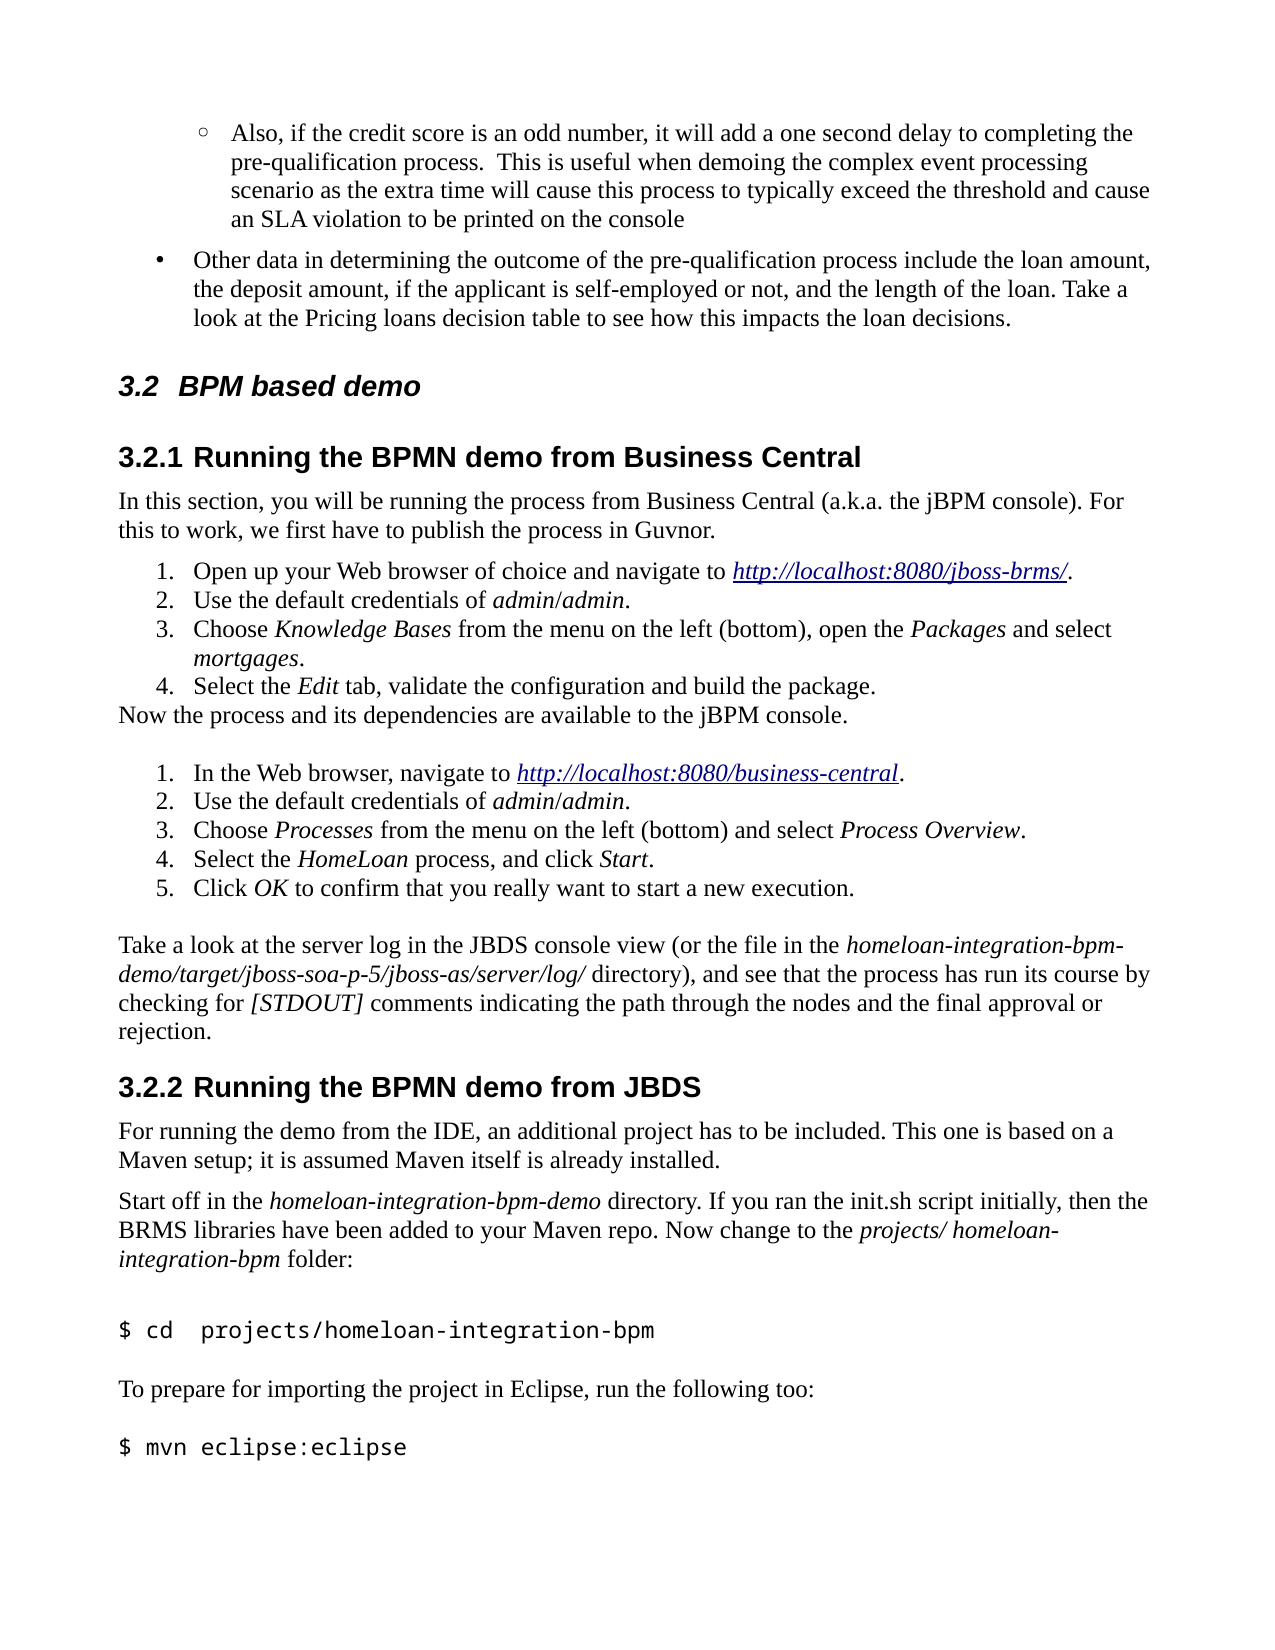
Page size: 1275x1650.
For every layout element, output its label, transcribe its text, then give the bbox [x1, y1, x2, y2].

subtitle BPM based demo [118, 369, 1157, 403]
list Click OK to confirm that you really want to start a new execution. [156, 873, 1157, 901]
list In the Web browser, navigate to http://localhost:8080/business-central. [156, 758, 1157, 786]
list Choose Knowledge Bases from the menu on the left (bottom), open the Packages and select mortgages. [156, 614, 1157, 671]
subtitle Running the BPMN demo from JBDS [118, 1070, 1157, 1104]
list Use the default credentials of admin/admin. [156, 786, 1157, 815]
list Use the default credentials of admin/admin. [156, 585, 1157, 614]
list Other data in determining the outcome of the pre-qualification process include the loan amount, the deposit amount, if the applicant is self-employed or not, and the length of the loan. Take a look at the Pricing loans decision table to see how this impacts the loan decisions. [156, 246, 1157, 332]
text For running the demo from the IDE, an additional project has to be included. This one is based on a Maven setup; it is assumed Maven itself is already installed. [118, 1116, 1157, 1174]
list Choose Processes from the menu on the left (bottom) and select Process Overview. [156, 815, 1157, 844]
text Now the process and its dependencies are available to the jBPM console. [118, 700, 1157, 729]
text To prepare for importing the project in Eclipse, run the following too: [118, 1374, 1157, 1402]
text $ mvn eclipse:eclipse [118, 1431, 1157, 1462]
list Select the Edit tab, validate the configuration and build the package. [156, 671, 1157, 700]
text In this section, you will be running the process from Business Central (a.k.a. the jBPM console). For this to work, we first have to publish the process in Guvnor. [118, 486, 1157, 544]
text $ cd projects/homeloan-integration-bpm [118, 1314, 1157, 1345]
text Start off in the homeloan-integration-bpm-demo directory. If you ran the init.sh script initially, then the BRMS libraries have been added to your Maven repo. Now change to the projects/ homeloan-integration-bpm folder: [118, 1186, 1157, 1272]
list Select the HomeLoan process, and click Start. [156, 844, 1157, 873]
list Open up your Web browser of choice and navigate to http://localhost:8080/jboss-brms/. [156, 556, 1157, 585]
text Take a look at the server log in the JBDS console view (or the file in the homeloan-integration-bpm-demo/target/jboss-soa-p-5/jboss-as/server/log/ directory), and see that the process has run its course by checking for [STDOUT] comments indicating the path through the nodes and the final approval or rejection. [118, 930, 1157, 1045]
list Also, if the credit score is an odd number, it will add a one second delay to completing the pre-qualification process. This is useful when demoing the complex event processing scenario as the extra time will cause this process to typically exceed the threshold and cause an SLA violation to be printed on the console [193, 118, 1157, 233]
subtitle Running the BPMN demo from Business Central [118, 440, 1157, 474]
